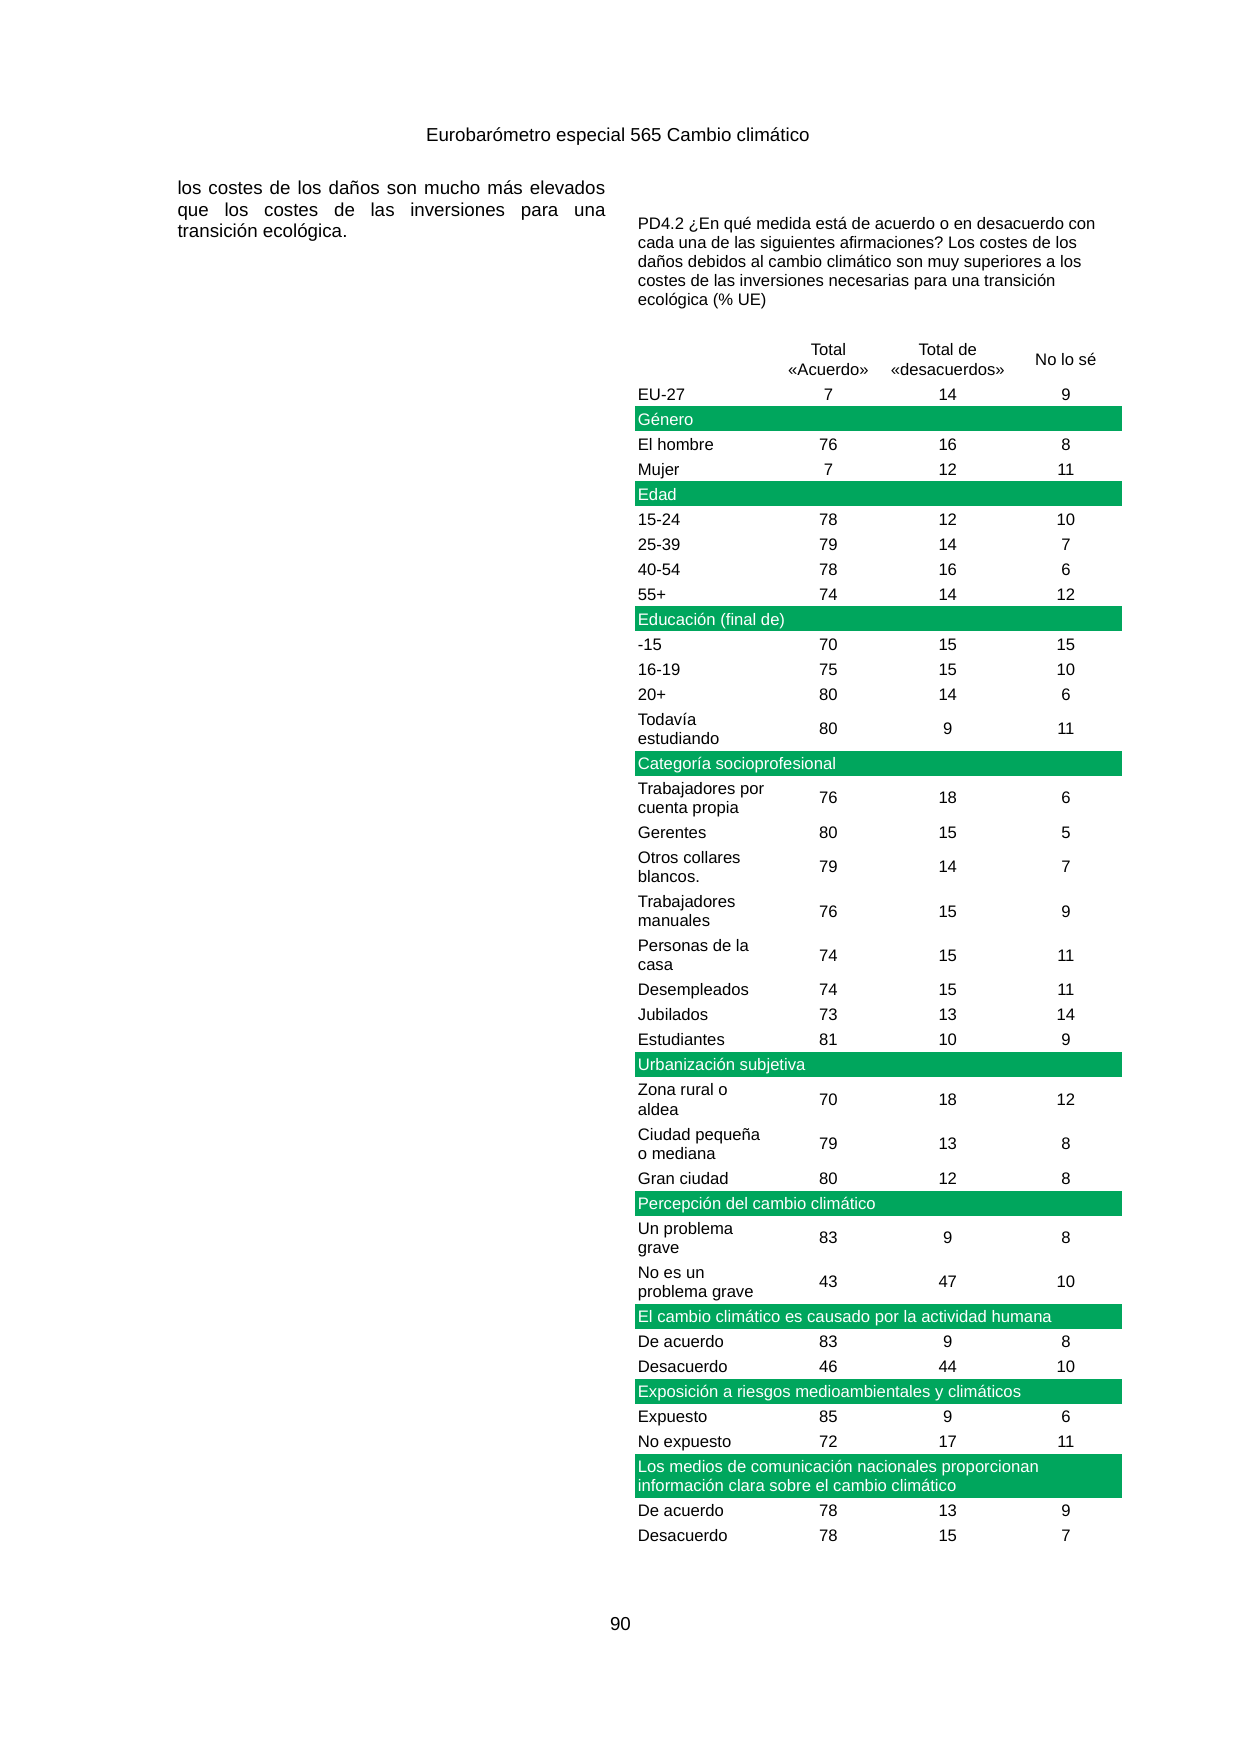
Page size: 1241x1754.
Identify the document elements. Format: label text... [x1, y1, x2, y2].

table_cell 8 [1009, 1166, 1122, 1191]
table_cell 79 [770, 1121, 886, 1166]
table_cell Categoría socioprofesional [635, 751, 1122, 776]
table_cell 79 [770, 845, 886, 889]
table_cell Un problema grave [635, 1216, 770, 1260]
table_cell 43 [770, 1260, 886, 1304]
table_cell 75 [770, 656, 886, 681]
table_cell 13 [886, 1002, 1009, 1027]
table_cell Los medios de comunicación nacionales proporcionan información clara sobre el cambio climático [635, 1454, 1122, 1498]
table_cell Otros collares blancos. [635, 845, 770, 889]
table_cell 70 [770, 1077, 886, 1121]
table_cell 10 [1009, 656, 1122, 681]
table_cell 12 [1009, 581, 1122, 606]
table_cell 12 [886, 506, 1009, 531]
table_cell 12 [1009, 1077, 1122, 1121]
table_cell 15 [886, 631, 1009, 656]
table_cell 8 [1009, 431, 1122, 456]
table_cell Jubilados [635, 1002, 770, 1027]
table_cell 74 [770, 933, 886, 977]
table_cell 20+ [635, 681, 770, 706]
table_cell 11 [1009, 456, 1122, 481]
table_cell 72 [770, 1429, 886, 1454]
table_cell 8 [1009, 1121, 1122, 1166]
table_cell No expuesto [635, 1429, 770, 1454]
table_cell 9 [886, 706, 1009, 751]
table_cell 15 [886, 977, 1009, 1002]
table_cell Mujer [635, 456, 770, 481]
table_cell 85 [770, 1404, 886, 1429]
table_cell 10 [886, 1027, 1009, 1052]
table_cell [1009, 312, 1122, 337]
table_cell 10 [1009, 1354, 1122, 1379]
table_cell 6 [1009, 1404, 1122, 1429]
table_cell 55+ [635, 581, 770, 606]
table_cell 6 [1009, 776, 1122, 820]
table_cell El cambio climático es causado por la actividad humana [635, 1304, 1122, 1329]
table_cell 8 [1009, 1329, 1122, 1354]
table_cell 76 [770, 776, 886, 820]
table_cell 74 [770, 977, 886, 1002]
table_cell Urbanización subjetiva [635, 1052, 1122, 1077]
table_cell 83 [770, 1329, 886, 1354]
table_cell 15 [886, 820, 1009, 845]
table_cell 7 [1009, 531, 1122, 556]
table_cell 5 [1009, 820, 1122, 845]
table_cell Personas de la casa [635, 933, 770, 977]
table_cell 6 [1009, 681, 1122, 706]
table_cell 80 [770, 706, 886, 751]
table_cell [770, 312, 886, 337]
table_cell 78 [770, 1498, 886, 1523]
table_cell Zona rural o aldea [635, 1077, 770, 1121]
table_cell Exposición a riesgos medioambientales y climáticos [635, 1379, 1122, 1404]
table_cell No lo sé [1009, 337, 1122, 381]
table_cell 9 [886, 1216, 1009, 1260]
table_cell EU-27 [635, 381, 770, 406]
table_cell 18 [886, 776, 1009, 820]
table_cell 80 [770, 1166, 886, 1191]
table_cell 76 [770, 431, 886, 456]
table_cell [635, 337, 770, 381]
table_cell 80 [770, 681, 886, 706]
table_cell Trabajadores por cuenta propia [635, 776, 770, 820]
table_cell [635, 312, 770, 337]
table_cell 73 [770, 1002, 886, 1027]
table_cell 44 [886, 1354, 1009, 1379]
table_cell 11 [1009, 1429, 1122, 1454]
table_cell 9 [1009, 889, 1122, 933]
table_cell 8 [1009, 1216, 1122, 1260]
table_cell 9 [886, 1329, 1009, 1354]
table_cell 16-19 [635, 656, 770, 681]
table_cell Desacuerdo [635, 1354, 770, 1379]
table_cell Percepción del cambio climático [635, 1191, 1122, 1216]
table_cell 15 [886, 656, 1009, 681]
table_cell 9 [886, 1404, 1009, 1429]
table_cell Expuesto [635, 1404, 770, 1429]
table_cell 78 [770, 506, 886, 531]
table_cell 78 [770, 1523, 886, 1548]
table_cell 15 [886, 1523, 1009, 1548]
table_cell 6 [1009, 556, 1122, 581]
table_cell 14 [886, 581, 1009, 606]
table_cell Total «Acuerdo» [770, 337, 886, 381]
table_cell 79 [770, 531, 886, 556]
table_cell 14 [886, 531, 1009, 556]
table_cell 76 [770, 889, 886, 933]
table_cell Ciudad pequeña o mediana [635, 1121, 770, 1166]
table_cell 13 [886, 1498, 1009, 1523]
table_cell No es un problema grave [635, 1260, 770, 1304]
table_cell 10 [1009, 1260, 1122, 1304]
table_cell 11 [1009, 933, 1122, 977]
list los costes de los daños son mucho más elevados que los costes de las inversiones para una transición ecológica. [148, 177, 605, 242]
table_cell 70 [770, 631, 886, 656]
table_cell 80 [770, 820, 886, 845]
table_cell 12 [886, 456, 1009, 481]
table_cell 15 [886, 933, 1009, 977]
table_cell 83 [770, 1216, 886, 1260]
table_cell De acuerdo [635, 1498, 770, 1523]
table_cell Desempleados [635, 977, 770, 1002]
table_cell 74 [770, 581, 886, 606]
table_cell Todavía estudiando [635, 706, 770, 751]
table_cell 9 [1009, 381, 1122, 406]
table_cell Estudiantes [635, 1027, 770, 1052]
table_cell Gerentes [635, 820, 770, 845]
table_cell 81 [770, 1027, 886, 1052]
table_cell Desacuerdo [635, 1523, 770, 1548]
table_cell 11 [1009, 977, 1122, 1002]
table_cell Gran ciudad [635, 1166, 770, 1191]
table_cell Género [635, 406, 1122, 431]
table_cell 7 [1009, 1523, 1122, 1548]
table_cell Edad [635, 481, 1122, 506]
table_cell 11 [1009, 706, 1122, 751]
table_cell 16 [886, 431, 1009, 456]
table_cell 12 [886, 1166, 1009, 1191]
table_cell 7 [1009, 845, 1122, 889]
table_cell 15 [1009, 631, 1122, 656]
table_cell 14 [1009, 1002, 1122, 1027]
table_cell 14 [886, 681, 1009, 706]
table_cell 7 [770, 456, 886, 481]
table_cell 14 [886, 845, 1009, 889]
table_cell 18 [886, 1077, 1009, 1121]
table_cell 14 [886, 381, 1009, 406]
table_cell Educación (final de) [635, 606, 1122, 631]
table_cell 17 [886, 1429, 1009, 1454]
table_cell 15-24 [635, 506, 770, 531]
table_cell 15 [886, 889, 1009, 933]
table_cell -15 [635, 631, 770, 656]
table_cell 78 [770, 556, 886, 581]
table_cell [886, 312, 1009, 337]
table_cell 9 [1009, 1498, 1122, 1523]
table_cell 46 [770, 1354, 886, 1379]
table_cell 47 [886, 1260, 1009, 1304]
table_cell 25-39 [635, 531, 770, 556]
table_cell 13 [886, 1121, 1009, 1166]
table_cell El hombre [635, 431, 770, 456]
table_header PD4.2 ¿En qué medida está de acuerdo o en desacuerdo con cada una de las siguientes afirmaciones? Los costes de los daños debidos al cambio climático son muy superiores a los costes de las inversiones necesarias para una transición ecológica (% UE) [635, 211, 1122, 312]
table_cell 7 [770, 381, 886, 406]
table_cell 16 [886, 556, 1009, 581]
table_cell Trabajadores manuales [635, 889, 770, 933]
table_cell 40-54 [635, 556, 770, 581]
table_cell Total de «desacuerdos» [886, 337, 1009, 381]
table_cell 10 [1009, 506, 1122, 531]
table_cell 9 [1009, 1027, 1122, 1052]
table_cell De acuerdo [635, 1329, 770, 1354]
